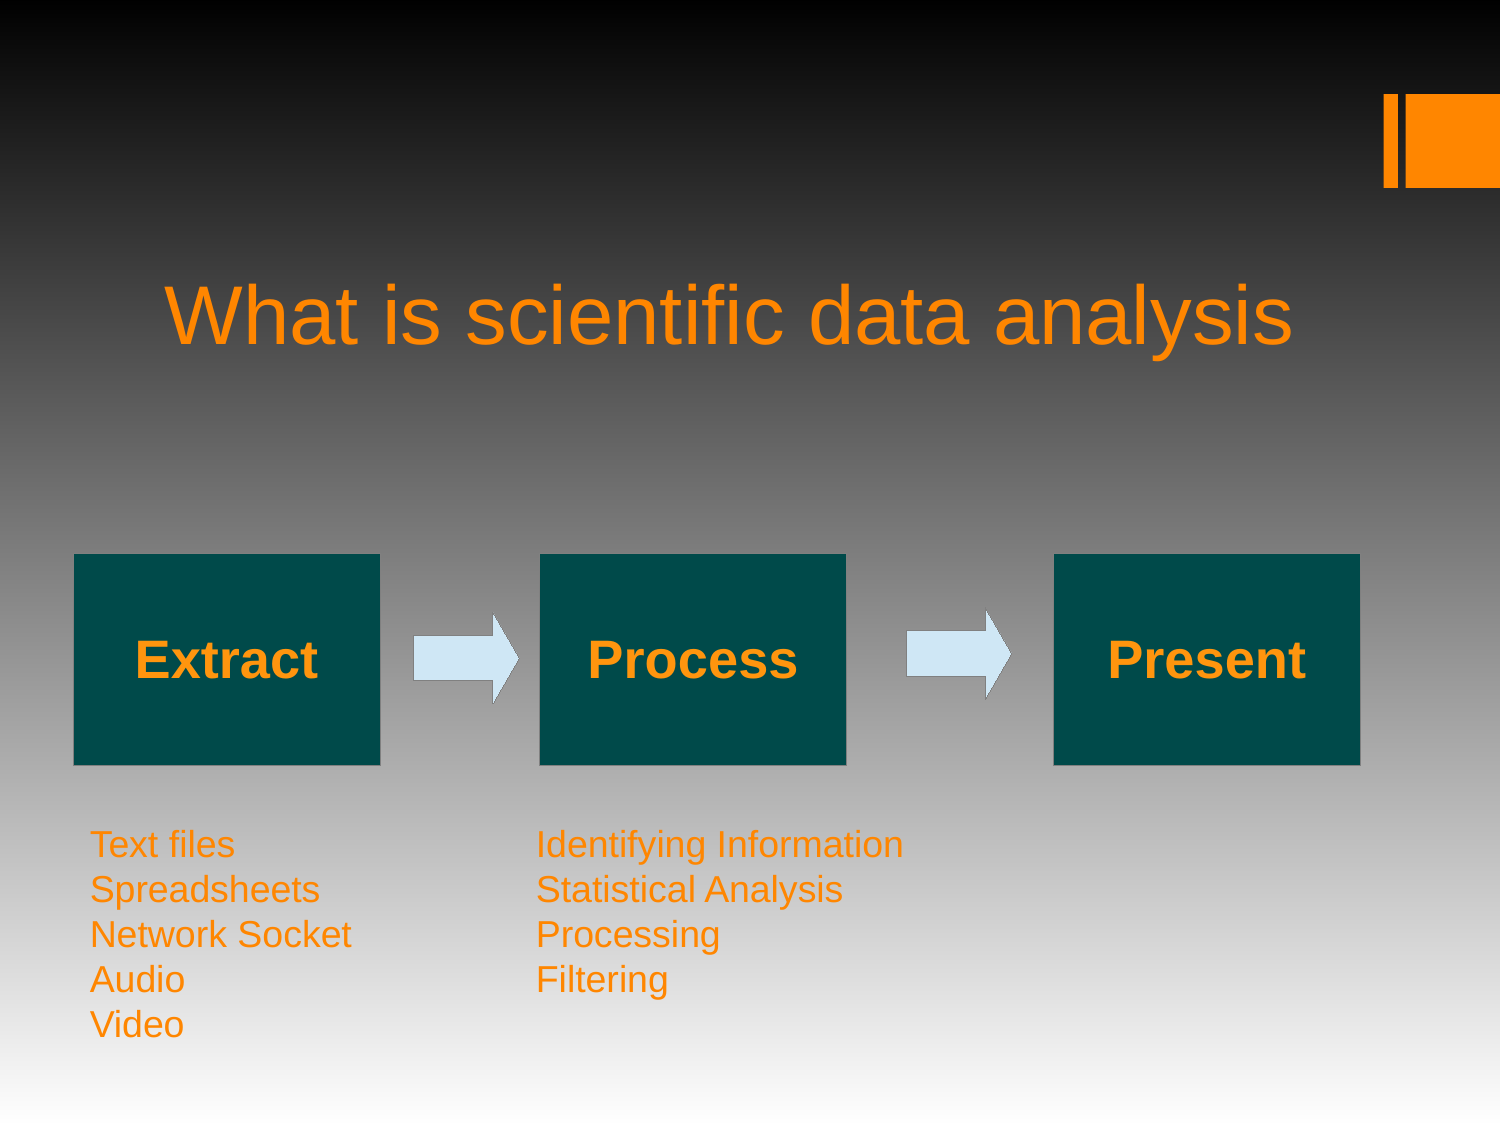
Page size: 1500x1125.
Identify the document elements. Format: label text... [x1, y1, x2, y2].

text_box Identifying Information Statistical Analysis Processing Filtering [521, 812, 1034, 1053]
text_box [413, 612, 520, 704]
text_box Process [539, 553, 847, 766]
text_box Present [1053, 553, 1361, 766]
title What is scientific data analysis [150, 253, 1350, 443]
text_box Text files Spreadsheets Network Socket Audio Video [74, 812, 588, 1098]
text_box Extract [73, 553, 381, 766]
text_box [906, 607, 1012, 700]
